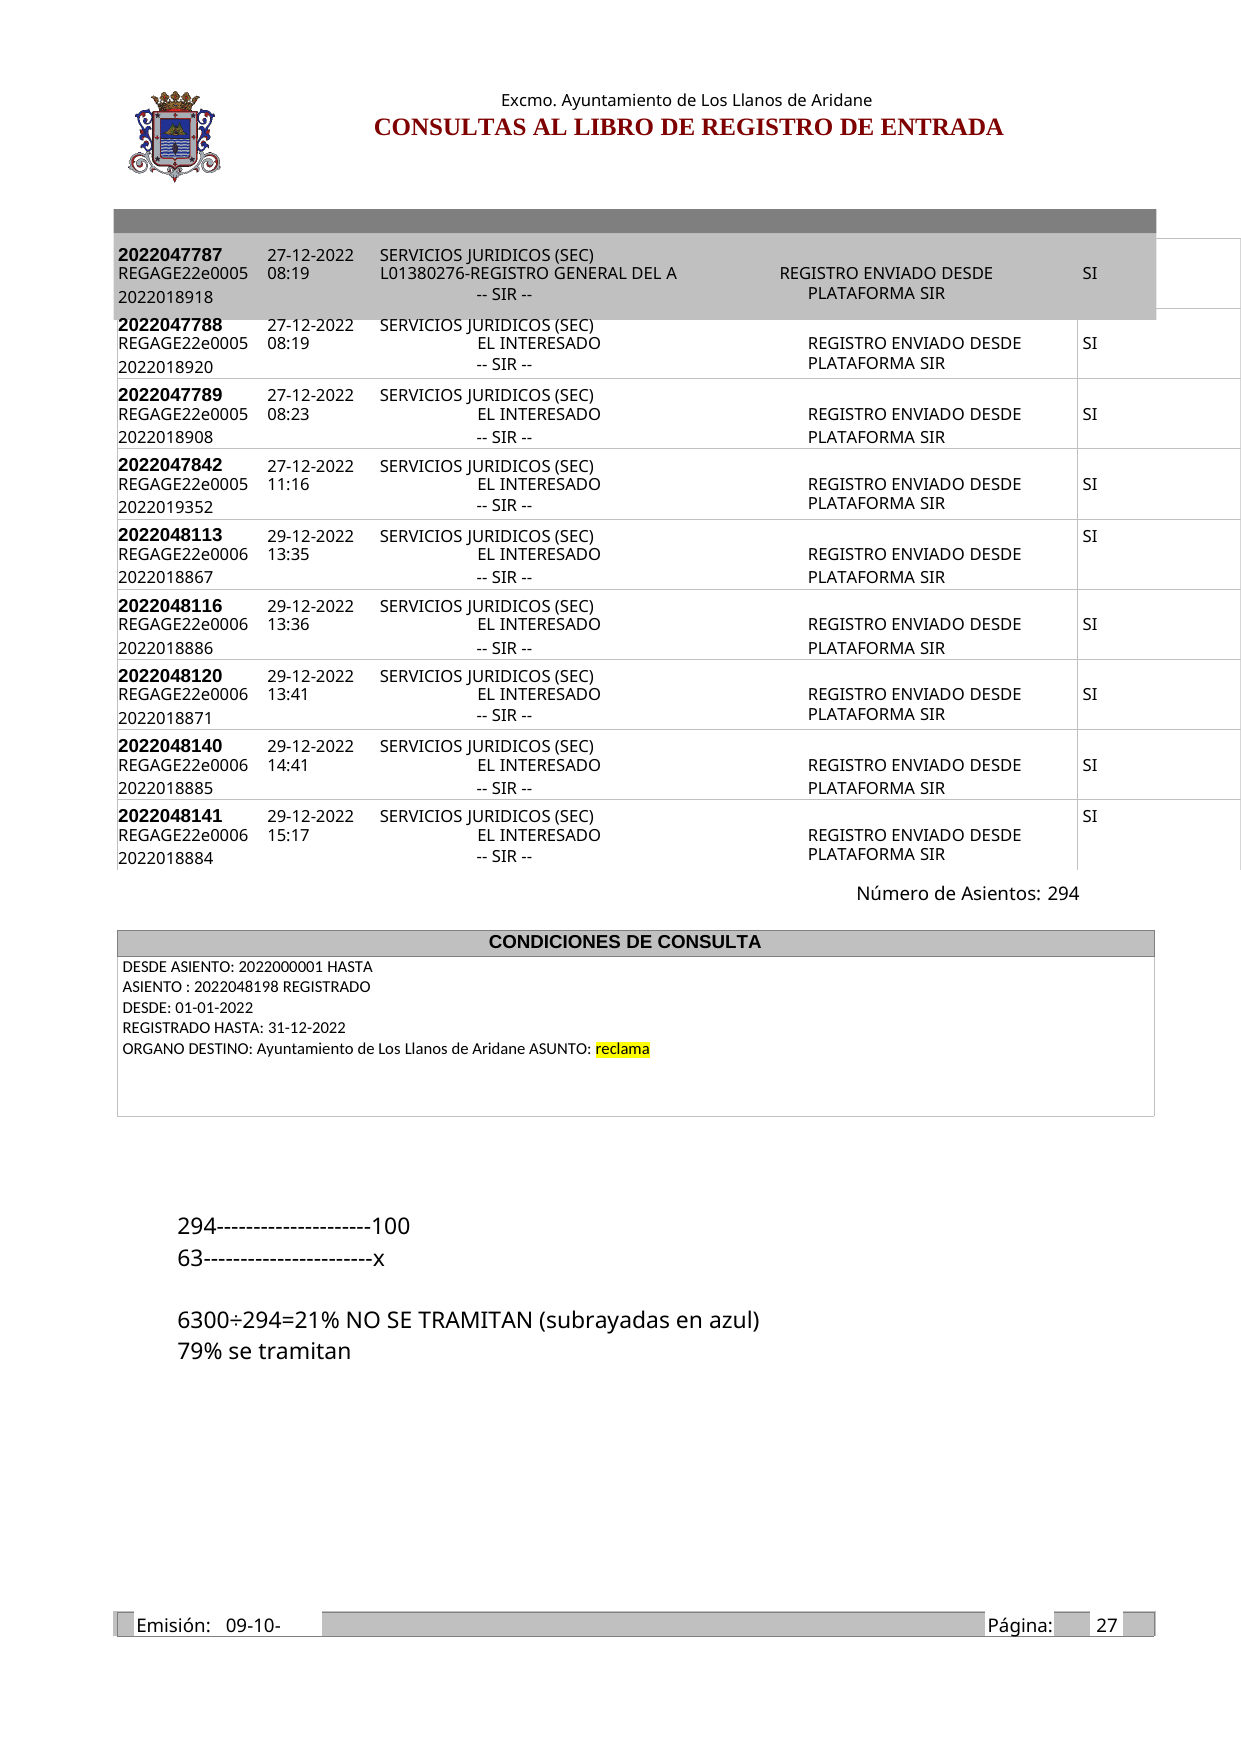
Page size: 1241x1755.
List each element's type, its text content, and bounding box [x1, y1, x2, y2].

table_cell SI [1078, 800, 1240, 828]
table_cell 2022018871 [118, 706, 261, 729]
table_cell 2022048116 [118, 590, 261, 617]
table_cell REGAGE22e0006 [118, 828, 261, 847]
table_cell 15:17 [261, 828, 374, 847]
text 294---------------------100 [102, 1210, 1168, 1241]
table_cell SI [1078, 477, 1240, 496]
table_cell [261, 496, 374, 518]
table_cell SERVICIOS JURIDICOS (SEC) [374, 800, 1077, 828]
table_cell [1078, 777, 1240, 799]
table_cell SI [1078, 520, 1240, 547]
table_cell SERVICIOS JURIDICOS (SEC) [374, 449, 1077, 477]
table_cell 2022019352 [118, 496, 261, 518]
table_cell REGAGE22e0006 [118, 758, 261, 777]
table_cell 29-12-2022 [261, 730, 374, 757]
table_cell 14:41 [261, 758, 374, 777]
table_cell -- SIR -- PLATAFORMA SIR [374, 496, 1077, 518]
table_cell -- SIR -- PLATAFORMA SIR [374, 847, 1077, 869]
table_cell 13:36 [261, 617, 374, 636]
table_cell 29-12-2022 [261, 660, 374, 687]
table_cell 29-12-2022 [261, 520, 374, 547]
table_cell [1078, 636, 1240, 659]
table_cell -- SIR -- PLATAFORMA SIR [374, 636, 1077, 659]
table_cell -- SIR -- PLATAFORMA SIR [374, 355, 1077, 378]
table_cell SERVICIOS JURIDICOS (SEC) [374, 660, 1077, 687]
table_cell 2022047842 [118, 449, 261, 477]
table_cell [1078, 730, 1240, 757]
table_cell 27-12-2022 [261, 379, 374, 406]
table_cell [261, 706, 374, 729]
table_cell 2022047789 [118, 379, 261, 406]
table_cell REGAGE22e0005 [118, 336, 261, 355]
table_cell [1078, 496, 1240, 518]
table_cell [261, 777, 374, 799]
table_cell 13:35 [261, 547, 374, 566]
table_cell 2022047788 [118, 320, 261, 336]
table_cell [1078, 309, 1240, 336]
table_cell 08:23 [261, 406, 374, 426]
text 6300÷294=21% NO SE TRAMITAN (subrayadas en azul) [102, 1304, 1168, 1335]
table_cell EL INTERESADO REGISTRO ENVIADO DESDE [374, 406, 1077, 426]
table_cell REGAGE22e0005 [118, 406, 261, 426]
table_cell [261, 355, 374, 378]
table_cell 2022018920 [118, 355, 261, 378]
table_cell 2022018884 [118, 847, 261, 869]
table_cell 2022018867 [118, 566, 261, 589]
table_cell 2022018886 [118, 636, 261, 659]
table_cell SERVICIOS JURIDICOS (SEC) [374, 320, 1077, 336]
table_cell EL INTERESADO REGISTRO ENVIADO DESDE [374, 477, 1077, 496]
table_cell [261, 636, 374, 659]
table_cell 29-12-2022 [261, 800, 374, 828]
table_cell SI [1078, 617, 1240, 636]
table_cell REGAGE22e0005 [118, 477, 261, 496]
table_cell SERVICIOS JURIDICOS (SEC) [374, 379, 1077, 406]
table_cell 2022048120 [118, 660, 261, 687]
table_cell [1078, 828, 1240, 847]
table_cell EL INTERESADO REGISTRO ENVIADO DESDE [374, 687, 1077, 706]
table_cell SI [1078, 406, 1240, 426]
table_cell SI [1078, 336, 1240, 355]
table_cell EL INTERESADO REGISTRO ENVIADO DESDE [374, 617, 1077, 636]
table_cell 2022048141 [118, 800, 261, 828]
table_cell 2022048140 [118, 730, 261, 757]
table_cell [1078, 379, 1240, 406]
table_cell SI [1078, 687, 1240, 706]
table_cell [1078, 660, 1240, 687]
table_cell [1078, 355, 1240, 378]
table_cell [261, 566, 374, 589]
table_cell SERVICIOS JURIDICOS (SEC) [374, 730, 1077, 757]
text 79% se tramitan [102, 1335, 1168, 1366]
table_cell [1078, 449, 1240, 477]
table_cell REGAGE22e0006 [118, 687, 261, 706]
table_cell SI [1078, 758, 1240, 777]
table_cell 2022048113 [118, 520, 261, 547]
table_cell [1078, 590, 1240, 617]
table_cell [1157, 285, 1240, 308]
table_cell EL INTERESADO REGISTRO ENVIADO DESDE [374, 547, 1077, 566]
table_cell REGAGE22e0006 [118, 547, 261, 566]
table_cell 11:16 [261, 477, 374, 496]
table_cell EL INTERESADO REGISTRO ENVIADO DESDE [374, 758, 1077, 777]
table_cell 13:41 [261, 687, 374, 706]
table_cell [1078, 847, 1240, 869]
table_cell 2022018908 [118, 426, 261, 448]
table_cell EL INTERESADO REGISTRO ENVIADO DESDE [374, 336, 1077, 355]
table_cell -- SIR -- PLATAFORMA SIR [374, 566, 1077, 589]
table_cell [1078, 547, 1240, 566]
table_cell 29-12-2022 [261, 590, 374, 617]
text 63-----------------------x [102, 1241, 1168, 1273]
table_header [1157, 239, 1240, 266]
table_cell [1078, 706, 1240, 729]
table_cell [261, 847, 374, 869]
subtitle Número de Asientos: 294 [102, 880, 1079, 905]
table_cell SERVICIOS JURIDICOS (SEC) [374, 590, 1077, 617]
table_cell [261, 426, 374, 448]
table_cell EL INTERESADO REGISTRO ENVIADO DESDE [374, 828, 1077, 847]
table_cell REGAGE22e0006 [118, 617, 261, 636]
table_cell [1078, 566, 1240, 589]
table_cell -- SIR -- PLATAFORMA SIR [374, 777, 1077, 799]
table_cell 27-12-2022 [261, 320, 374, 336]
table_cell 08:19 [261, 336, 374, 355]
table_cell SI [1157, 266, 1240, 285]
table_cell 2022018885 [118, 777, 261, 799]
table_cell 27-12-2022 [261, 449, 374, 477]
table_cell [1078, 426, 1240, 448]
table_cell SERVICIOS JURIDICOS (SEC) [374, 520, 1077, 547]
table_cell -- SIR -- PLATAFORMA SIR [374, 706, 1077, 729]
table_cell -- SIR -- PLATAFORMA SIR [374, 426, 1077, 448]
